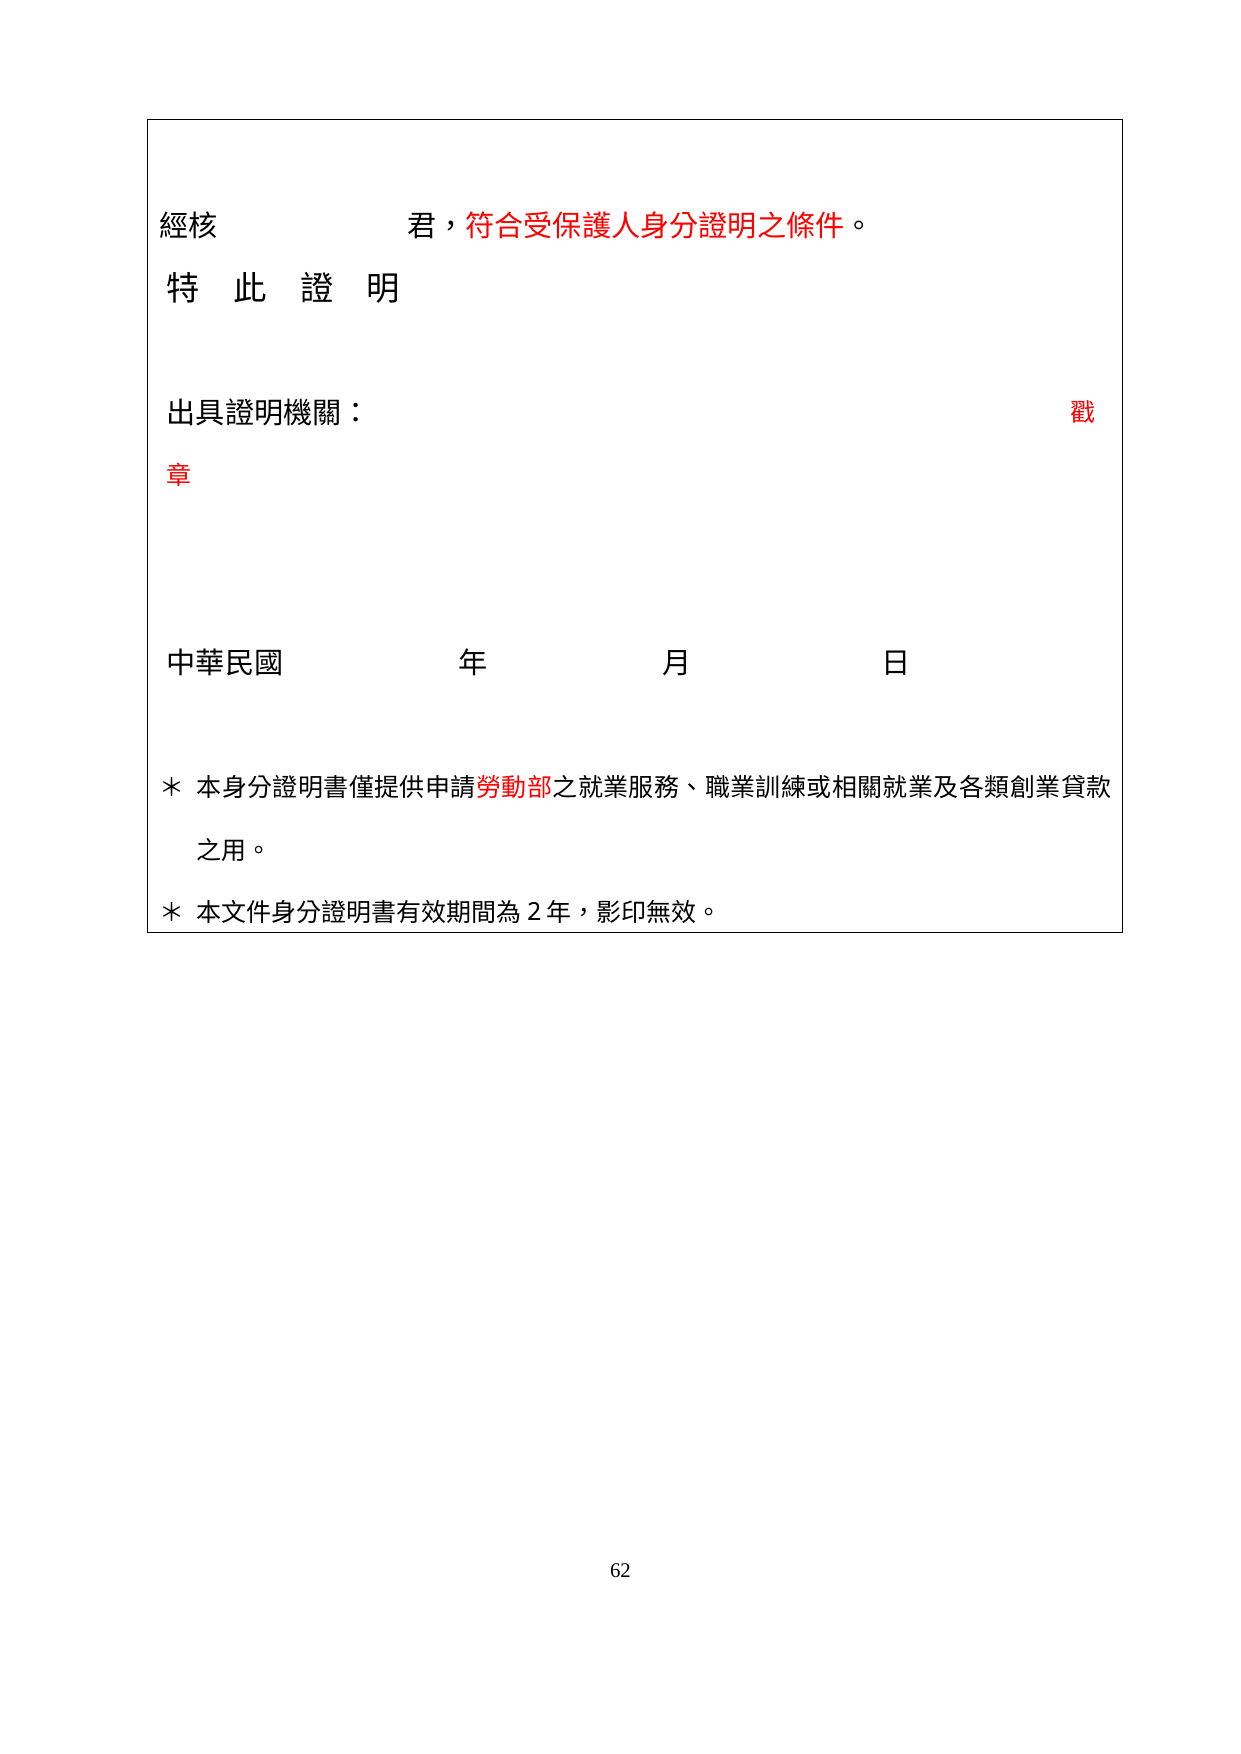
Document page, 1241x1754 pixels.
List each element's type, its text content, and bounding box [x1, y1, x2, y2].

table_cell 經核 君，符合受保護人身分證明之條件。 特 此 證 明 出具證明機關： 戳章 中華民國 年 月 日 本身分證明書僅提供申請勞動部之就業服務、職業訓練或相關就業及各類創業貸款之用。 本文件身分證明書有效期間為2年，影印無效。 [148, 120, 1122, 932]
